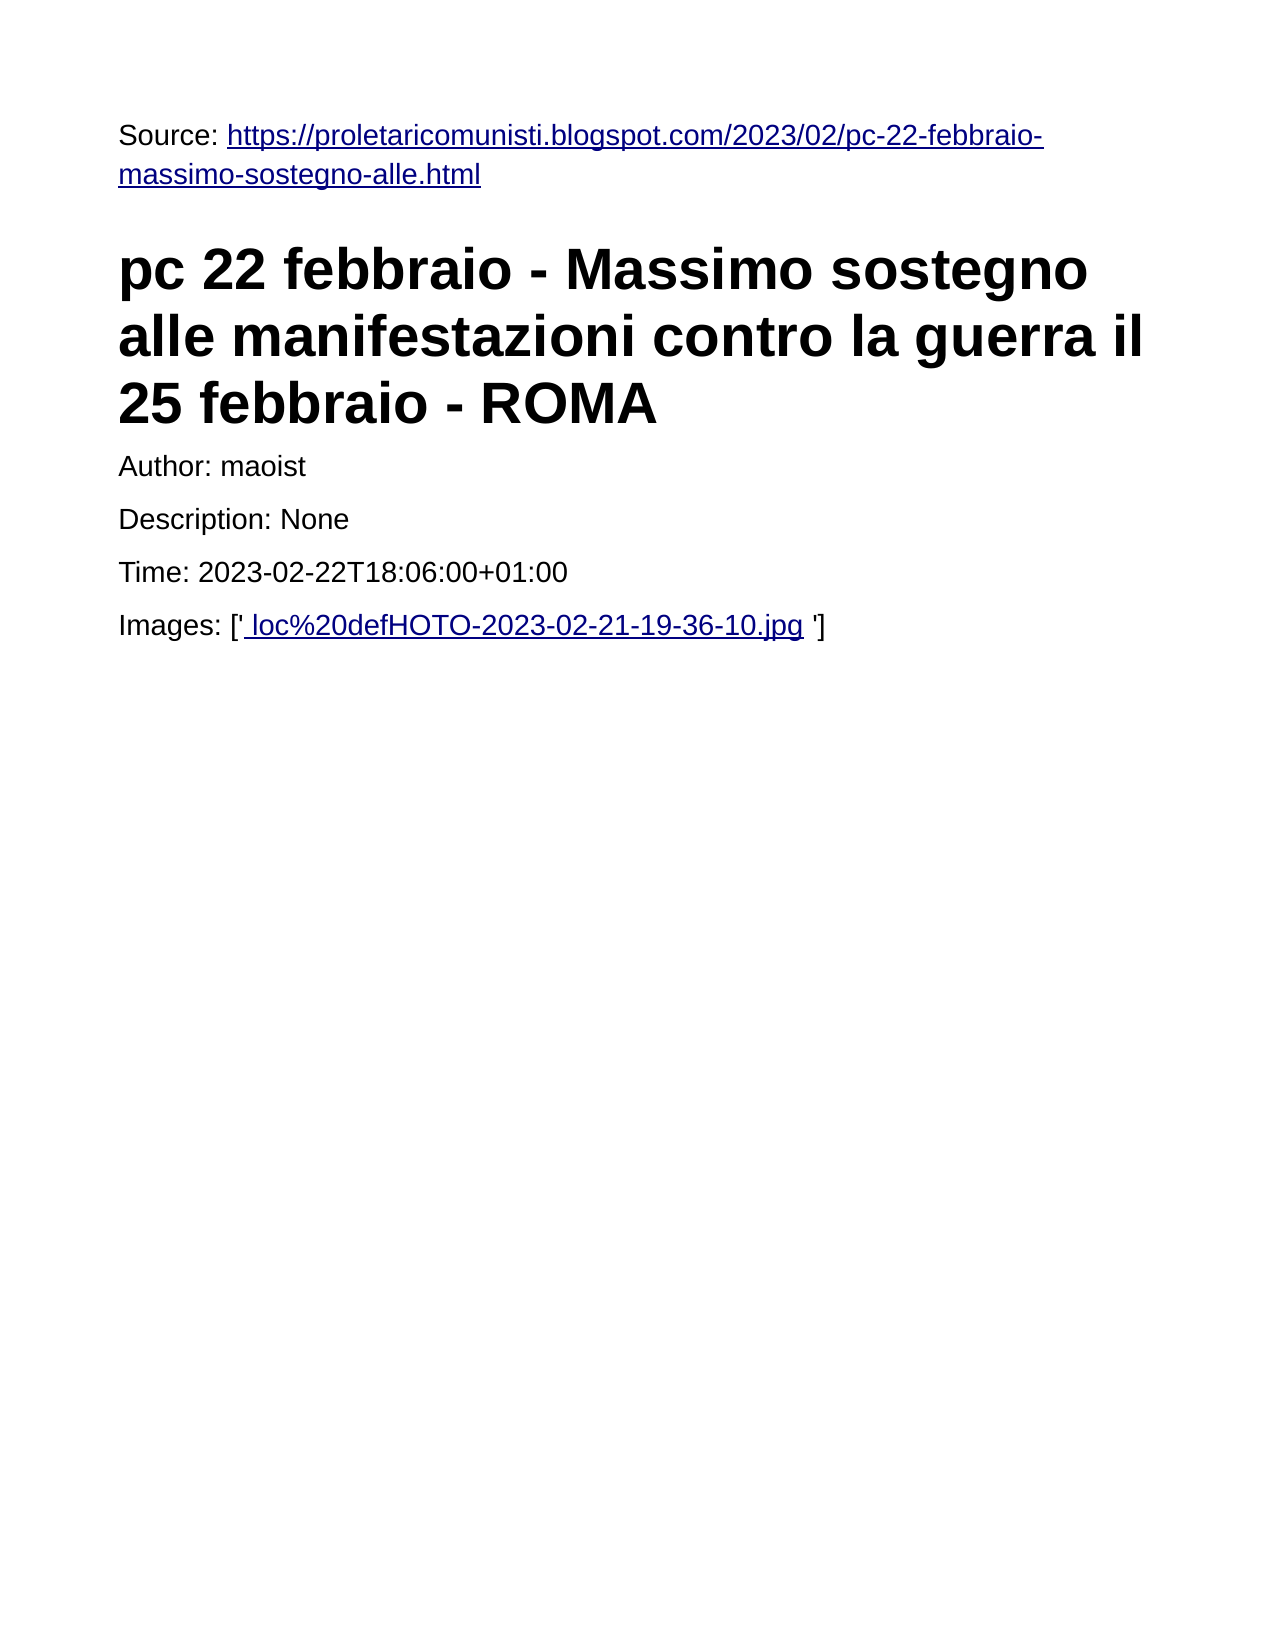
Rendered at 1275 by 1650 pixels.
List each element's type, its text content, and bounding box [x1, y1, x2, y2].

text Author: maoist [118, 448, 1157, 482]
text Time: 2023-02-22T18:06:00+01:00 [118, 555, 1157, 588]
text Source: https://proletaricomunisti.blogspot.com/2023/02/pc-22-febbraio-massimo-sostegno-alle.html [118, 118, 1157, 190]
text Description: None [118, 502, 1157, 535]
subtitle pc 22 febbraio - Massimo sostegno alle manifestazioni contro la guerra il 25 febbraio - ROMA [118, 235, 1157, 436]
text Images: [' loc%20defHOTO-2023-02-21-19-36-10.jpg '] [118, 608, 1157, 641]
